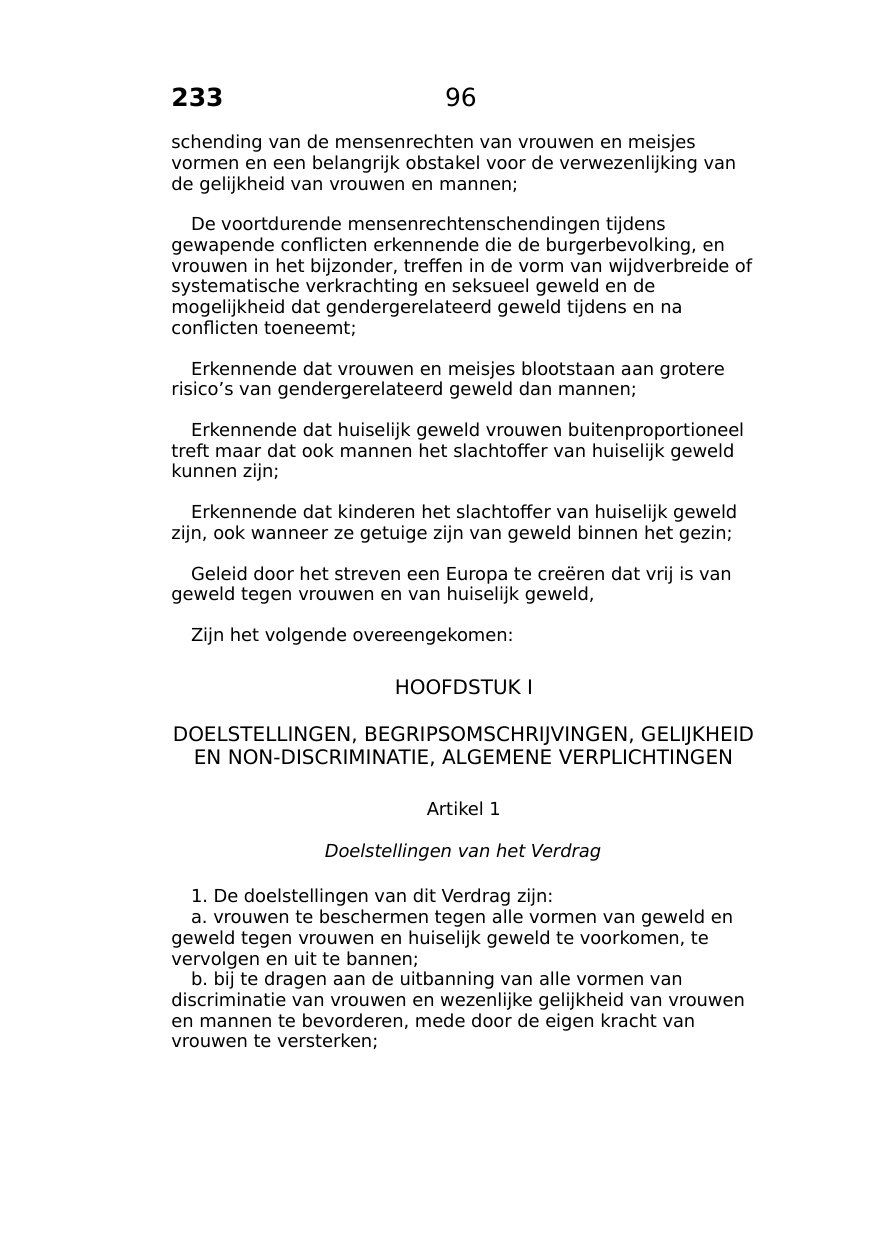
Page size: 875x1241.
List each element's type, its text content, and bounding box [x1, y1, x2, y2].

text b. bij te dragen aan de uitbanning van alle vormen van discriminatie van vrouwen en wezenlijke gelijkheid van vrouwen en mannen te bevorderen, mede door de eigen kracht van vrouwen te versterken; [171, 969, 756, 1052]
text De voortdurende mensenrechtenschendingen tijdens gewapende conflicten erkennende die de burgerbevolking, en vrouwen in het bijzonder, treffen in de vorm van wijdverbreide of systematische verkrachting en seksueel geweld en de mogelijkheid dat gendergerelateerd geweld tijdens en na conflicten toeneemt; [171, 214, 756, 338]
text a. vrouwen te beschermen tegen alle vormen van geweld en geweld tegen vrouwen en huiselijk geweld te voorkomen, te vervolgen en uit te bannen; [171, 907, 756, 969]
text 1. De doelstellingen van dit Verdrag zijn: [171, 886, 756, 907]
text Geleid door het streven een Europa te creëren dat vrij is van geweld tegen vrouwen en van huiselijk geweld, [171, 563, 756, 605]
text Erkennende dat kinderen het slachtoffer van huiselijk geweld zijn, ook wanneer ze getuige zijn van geweld binnen het gezin; [171, 502, 756, 543]
text schending van de mensenrechten van vrouwen en meisjes vormen en een belangrijk obstakel voor de verwezenlijking van de gelijkheid van vrouwen en mannen; [171, 132, 756, 194]
text Erkennende dat vrouwen en meisjes blootstaan aan grotere risico’s van gendergerelateerd geweld dan mannen; [171, 358, 756, 400]
subtitle HOOFDSTUK I DOELSTELLINGEN, BEGRIPSOMSCHRIJVINGEN, GELIJKHEID EN NON-DISCRIMINATIE, ALGEMENE VERPLICHTINGEN [171, 676, 756, 769]
text Zijn het volgende overeengekomen: [171, 625, 756, 646]
subtitle Artikel 1 Doelstellingen van het Verdrag [171, 799, 756, 861]
text Erkennende dat huiselijk geweld vrouwen buitenproportioneel treft maar dat ook mannen het slachtoffer van huiselijk geweld kunnen zijn; [171, 420, 756, 482]
